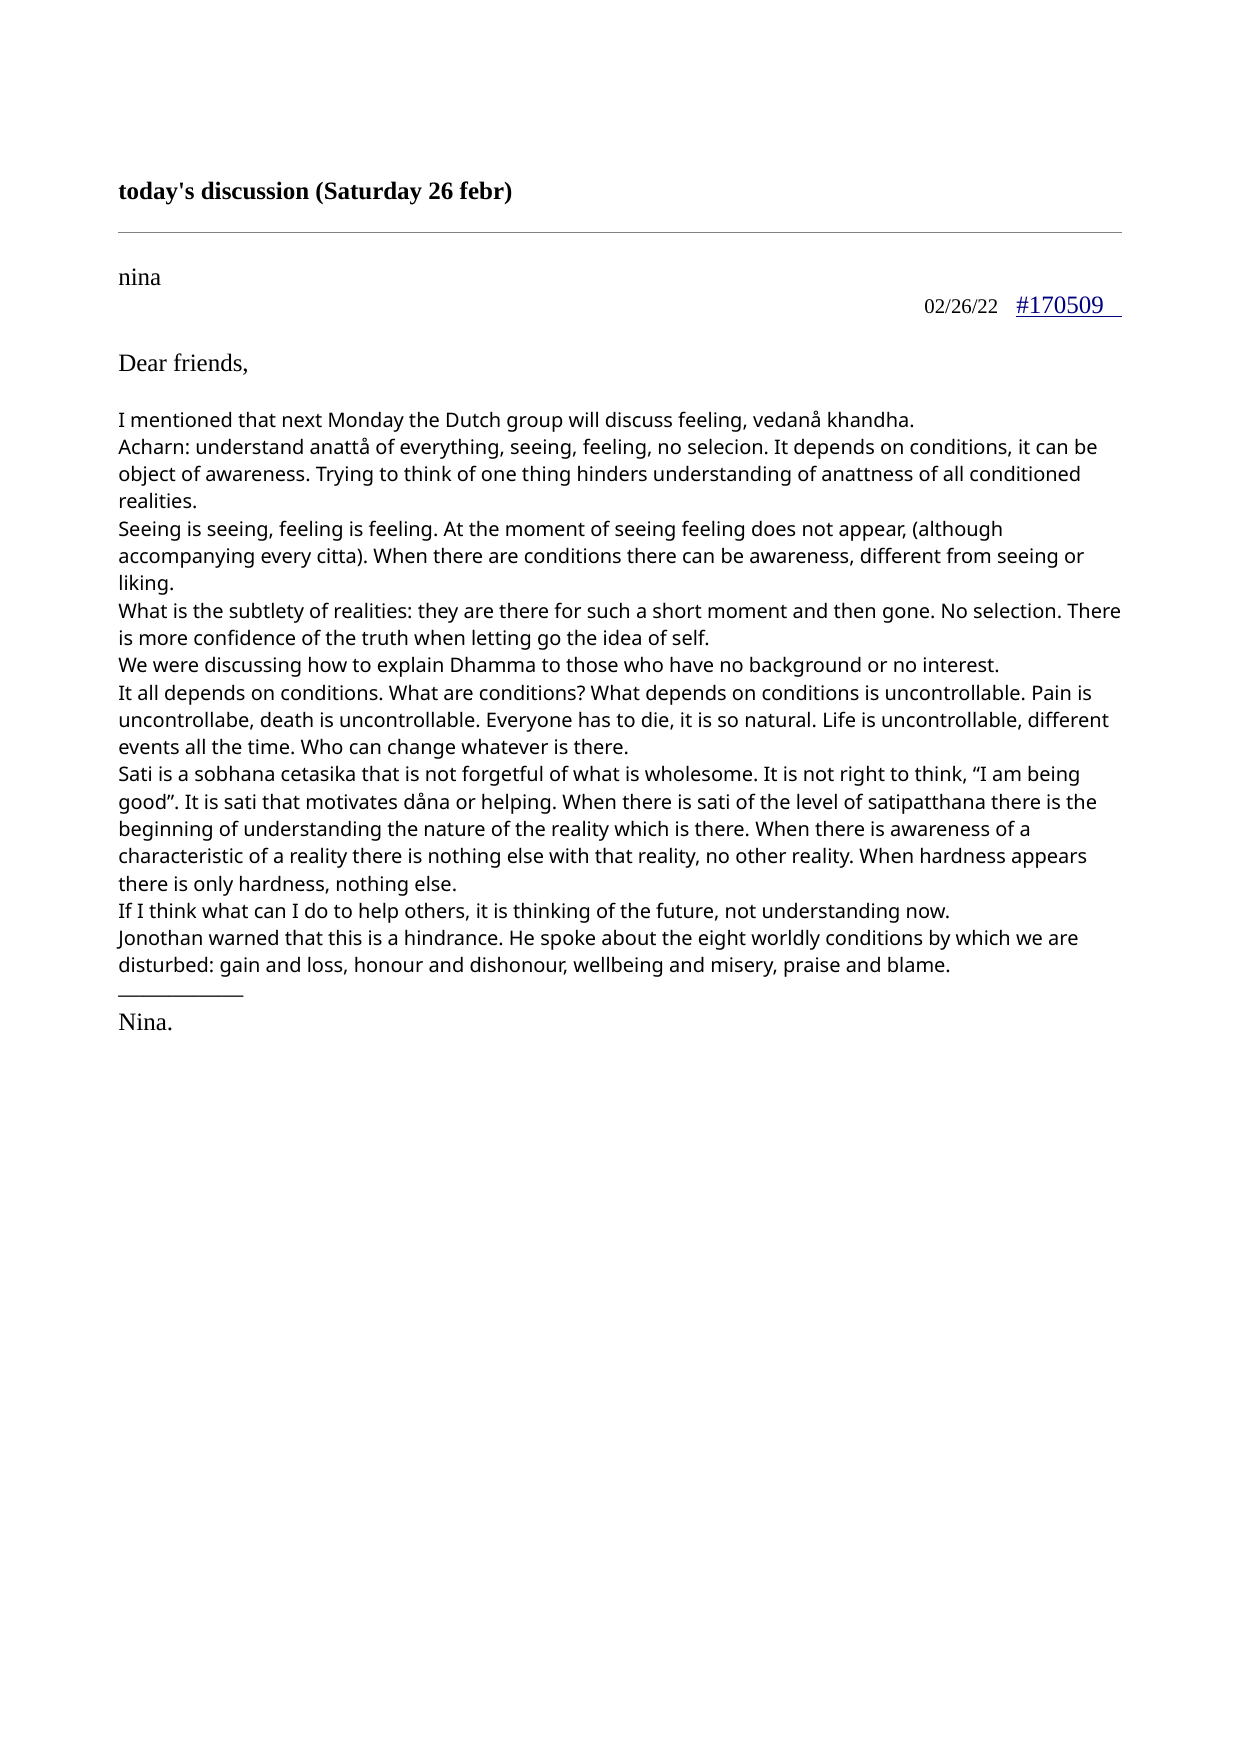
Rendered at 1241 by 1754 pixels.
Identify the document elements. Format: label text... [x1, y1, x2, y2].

subtitle today's discussion (Saturday 26 febr) [118, 176, 1122, 205]
table_header nina 02/26/22 #170509 Dear friends, I mentioned that next Monday the Dutch group will discuss feeling, vedanå khandha. Acharn: understand anattå of everything, seeing, feeling, no selecion. It depends on conditions, it can be object of awareness. Trying to think of one thing hinders understanding of anattness of all conditioned realities. Seeing is seeing, feeling is feeling. At the moment of seeing feeling does not appear, (although accompanying every citta). When there are conditions there can be awareness, different from seeing or liking. What is the subtlety of realities: they are there for such a short moment and then gone. No selection. There is more confidence of the truth when letting go the idea of self. We were discussing how to explain Dhamma to those who have no background or no interest. It all depends on conditions. What are conditions? What depends on conditions is uncontrollable. Pain is uncontrollabe, death is uncontrollable. Everyone has to die, it is so natural. Life is uncontrollable, different events all the time. Who can change whatever is there. Sati is a sobhana cetasika that is not forgetful of what is wholesome. It is not right to think, “I am being good”. It is sati that motivates dåna or helping. When there is sati of the level of satipatthana there is the beginning of understanding the nature of the reality which is there. When there is awareness of a characteristic of a reality there is nothing else with that reality, no other reality. When hardness appears there is only hardness, nothing else. If I think what can I do to help others, it is thinking of the future, not understanding now. Jonothan warned that this is a hindrance. He spoke about the eight worldly conditions by which we are disturbed: gain and loss, honour and dishonour, wellbeing and misery, praise and blame. ————— Nina. [118, 233, 1122, 1036]
